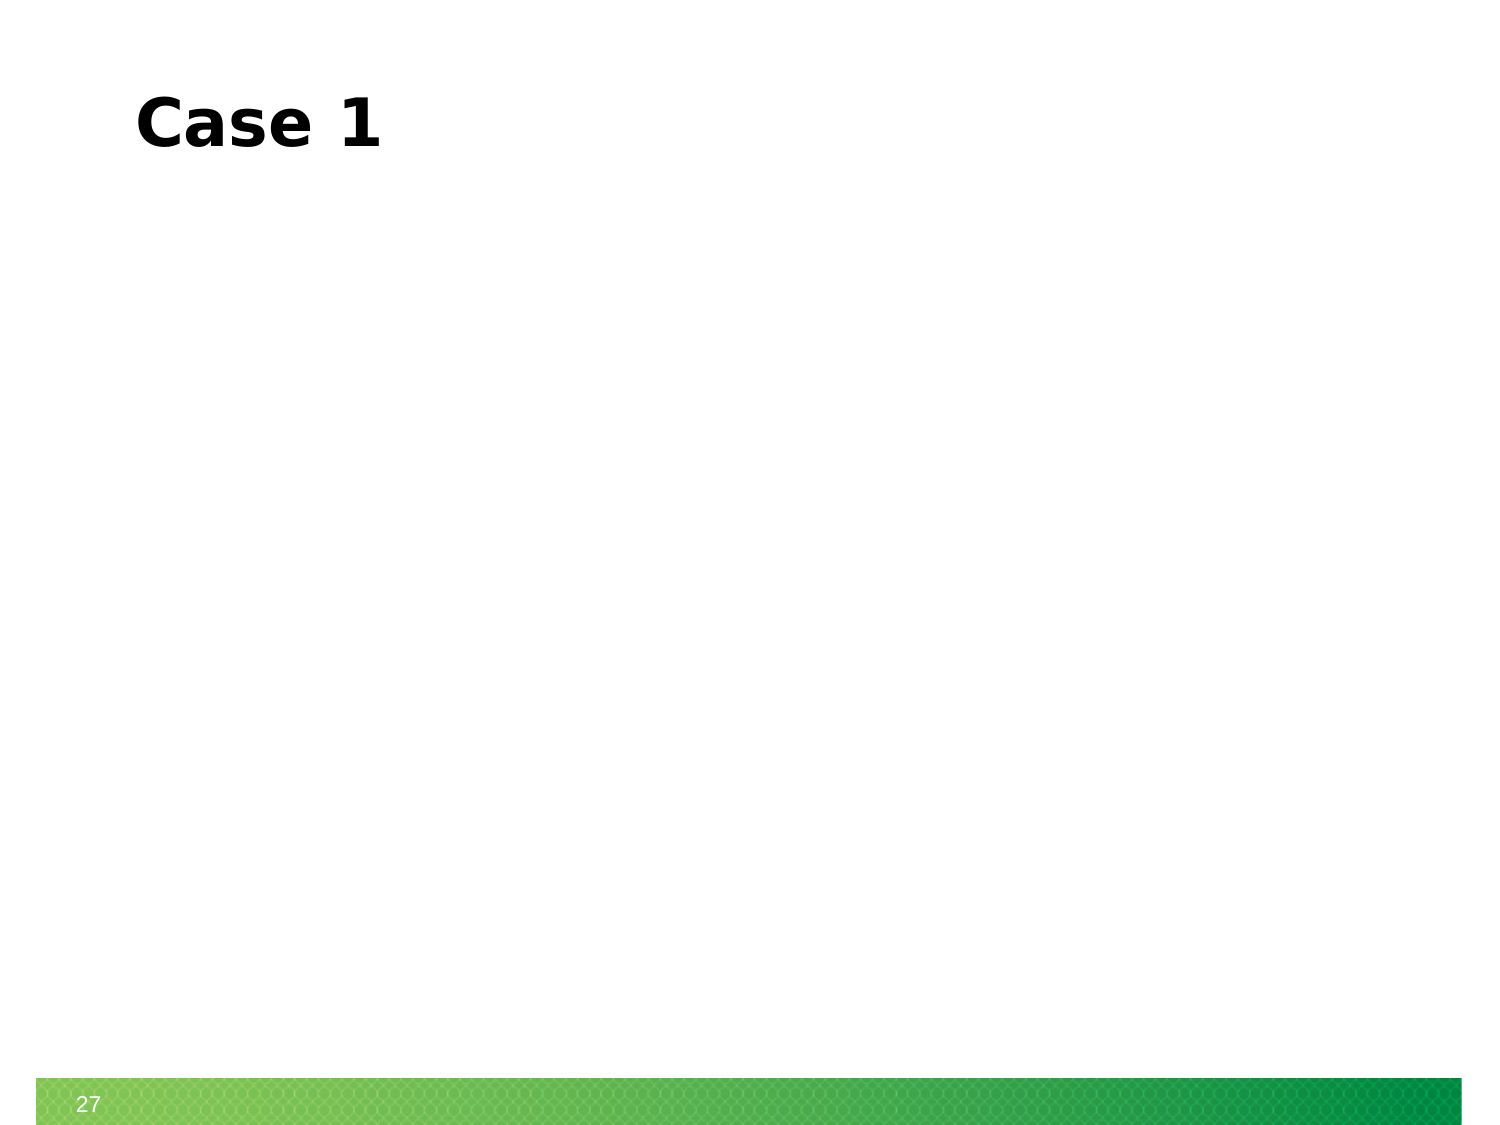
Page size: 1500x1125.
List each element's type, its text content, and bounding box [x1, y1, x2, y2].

picture [36, 1078, 1462, 1125]
title Case 1 [135, 41, 1372, 204]
